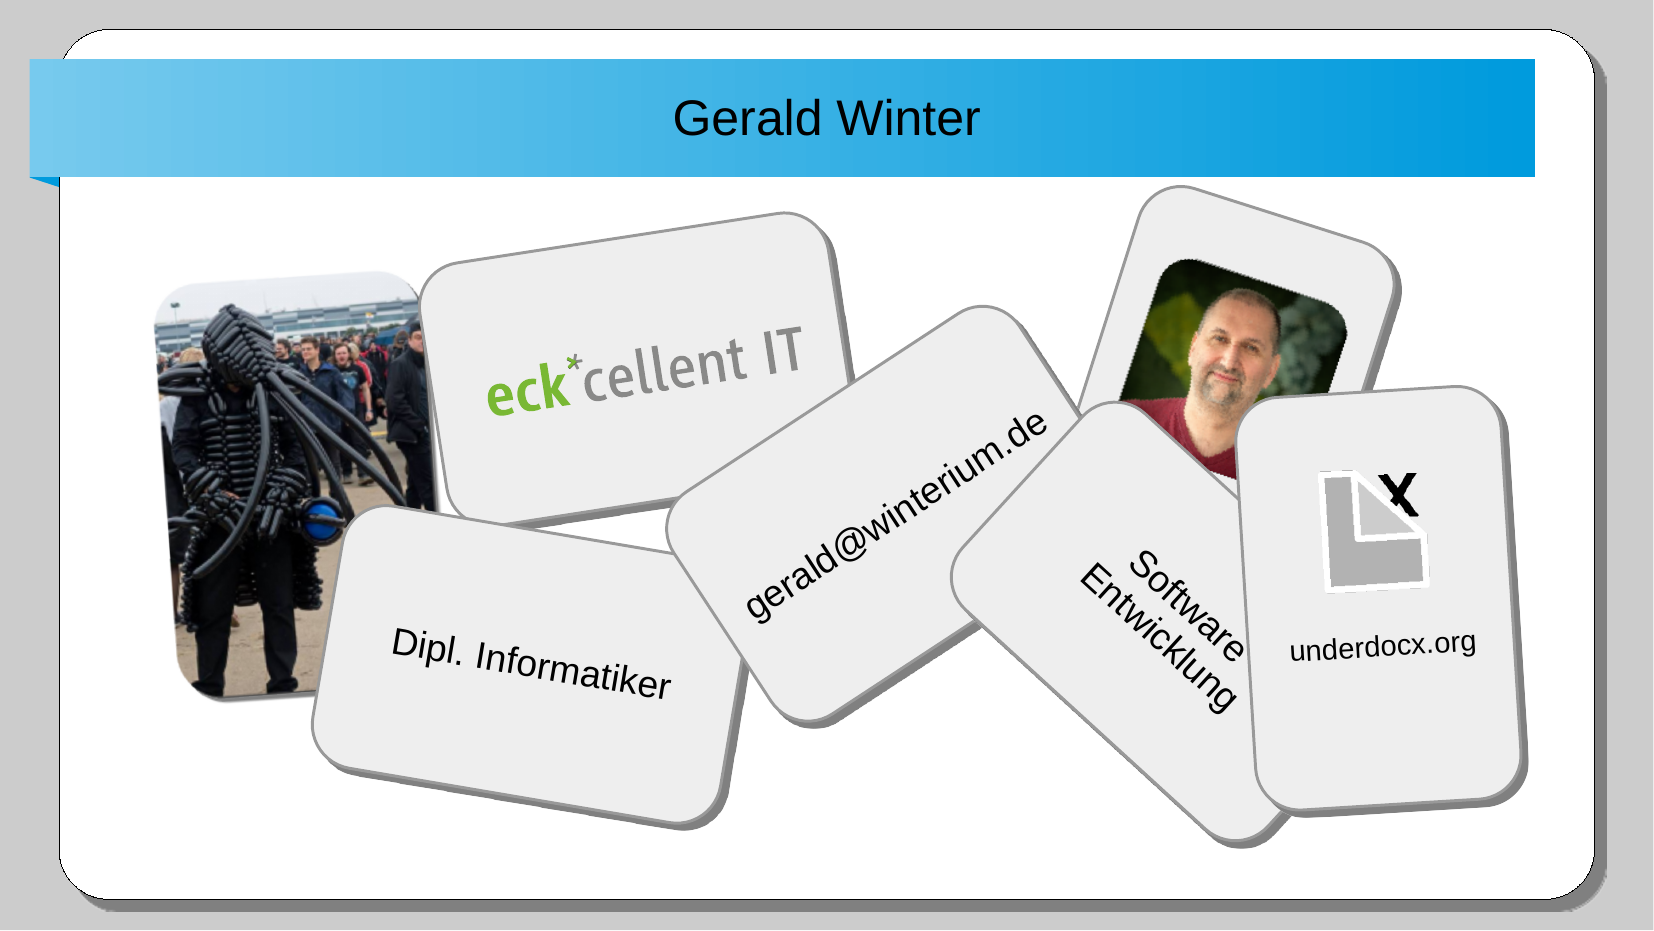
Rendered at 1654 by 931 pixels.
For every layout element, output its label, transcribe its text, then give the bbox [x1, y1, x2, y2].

text_box Software Entwicklung [951, 402, 1285, 841]
picture [147, 265, 437, 702]
text_box gerald@winterium.de [666, 306, 1080, 722]
picture [481, 317, 808, 420]
picture [1309, 465, 1438, 594]
text_box [419, 212, 850, 525]
title Gerald Winter [118, 59, 1536, 178]
text_box Dipl. Informatiker [312, 505, 743, 824]
text_box [1076, 186, 1521, 811]
text_box underdocx.org [1273, 615, 1493, 677]
picture [1117, 249, 1355, 479]
